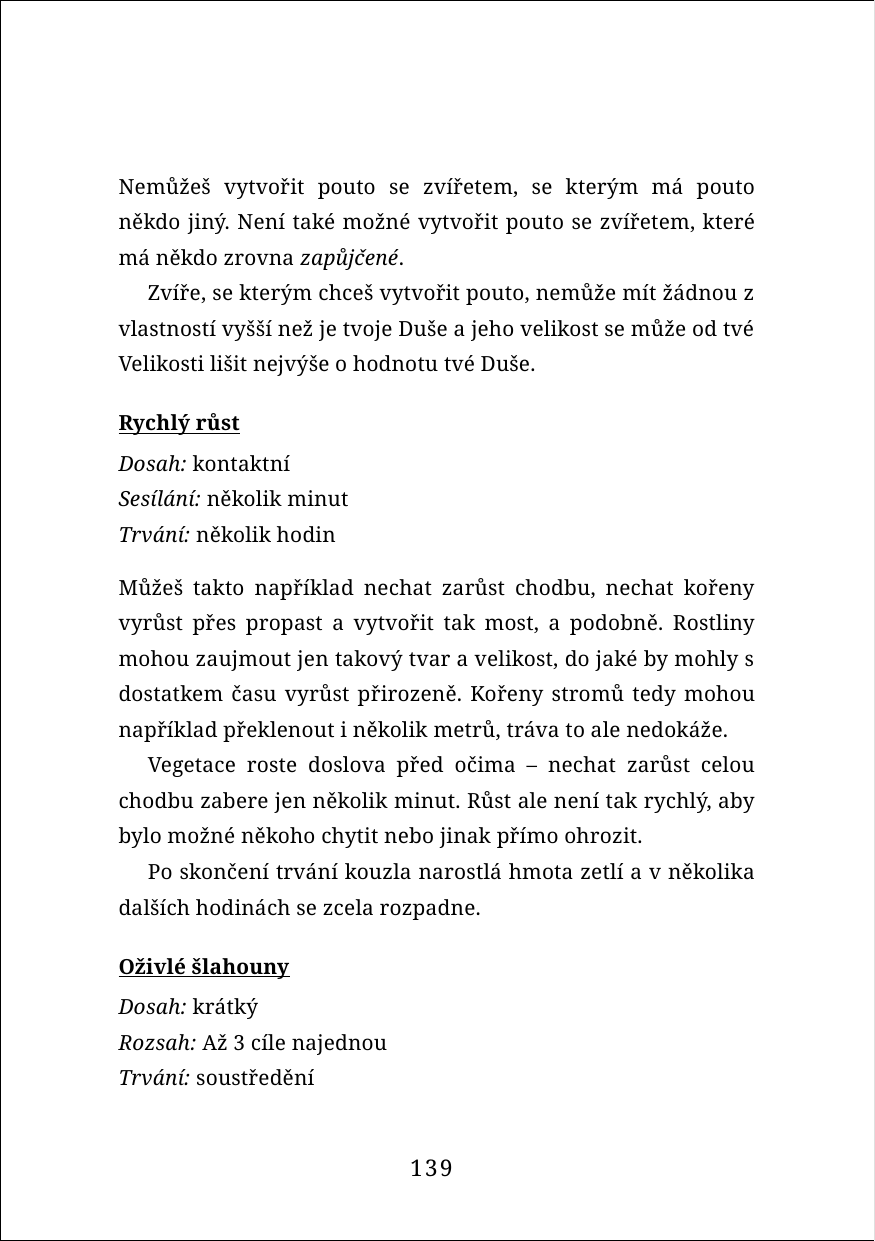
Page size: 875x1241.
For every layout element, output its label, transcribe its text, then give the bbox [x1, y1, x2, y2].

text Můžeš takto například nechat zarůst chodbu, nechat kořeny vyrůst přes propast a vytvořit tak most, a podobně. Rostliny mohou zaujmout jen takový tvar a velikost, do jaké by mohly s dostatkem času vyrůst přirozeně. Kořeny stromů tedy mohou například překlenout i několik metrů, tráva to ale nedokáže. Vegetace roste doslova před očima – nechat zarůst celou chodbu zabere jen několik minut. Růst ale není tak rychlý, aby bylo možné někoho chytit nebo jinak přímo ohrozit. Po skončení trvání kouzla narostlá hmota zetlí a v několika dalších hodinách se zcela rozpadne. [118, 573, 756, 921]
text Dosah: kontaktní Sesílání: několik minut Trvání: několik hodin [118, 449, 756, 548]
subtitle Rychlý růst [118, 408, 756, 437]
text Nemůžeš vytvořit pouto se zvířetem, se kterým má pouto někdo jiný. Není také možné vytvořit pouto se zvířetem, které má někdo zrovna zapůjčené. Zvíře, se kterým chceš vytvořit pouto, nemůže mít žádnou z vlastností vyšší než je tvoje Duše a jeho velikost se může od tvé Velikosti lišit nejvýše o hodnotu tvé Duše. [118, 172, 756, 378]
text Dosah: krátký Rozsah: Až 3 cíle najednou Trvání: soustředění [118, 992, 756, 1092]
subtitle Oživlé šlahouny [118, 952, 756, 980]
